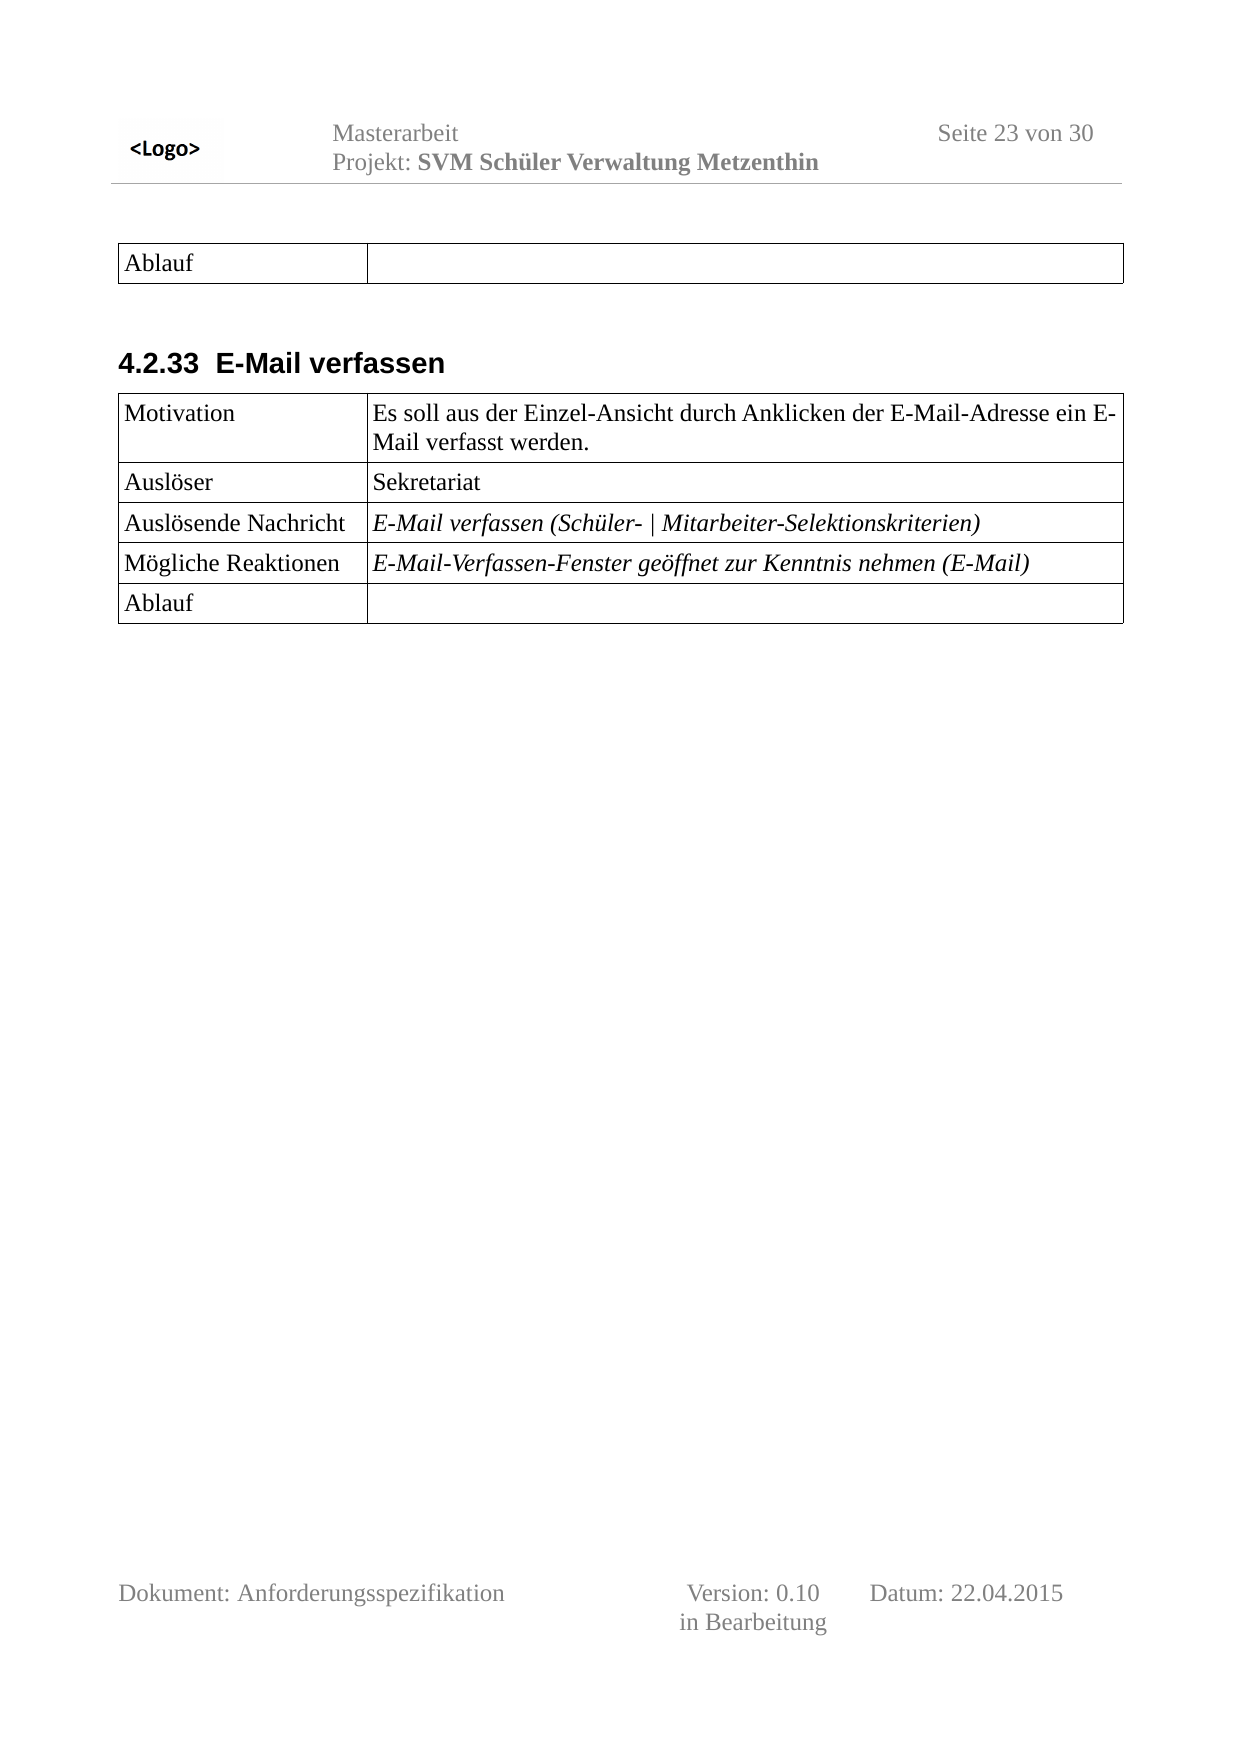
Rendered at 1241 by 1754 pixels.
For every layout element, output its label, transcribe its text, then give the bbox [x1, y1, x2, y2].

picture [118, 118, 224, 183]
table_header Motivation [119, 394, 367, 462]
table_cell [368, 244, 1123, 283]
table_cell Mögliche Reaktionen [119, 543, 367, 583]
table_cell Auslösende Nachricht [119, 503, 367, 542]
table_header Es soll aus der Einzel-Ansicht durch Anklicken der E-Mail-Adresse ein E-Mail verfasst werden. [368, 394, 1123, 462]
table_cell Ablauf [119, 244, 367, 283]
table_cell E-Mail verfassen (Schüler- | Mitarbeiter-Selektionskriterien) [368, 503, 1123, 542]
table_cell [368, 584, 1123, 623]
table_cell E-Mail-Verfassen-Fenster geöffnet zur Kenntnis nehmen (E-Mail) [368, 543, 1123, 583]
table_cell Auslöser [119, 463, 367, 502]
table_cell Ablauf [119, 584, 367, 623]
subtitle E-Mail verfassen [118, 347, 1122, 380]
table_cell Sekretariat [368, 463, 1123, 502]
